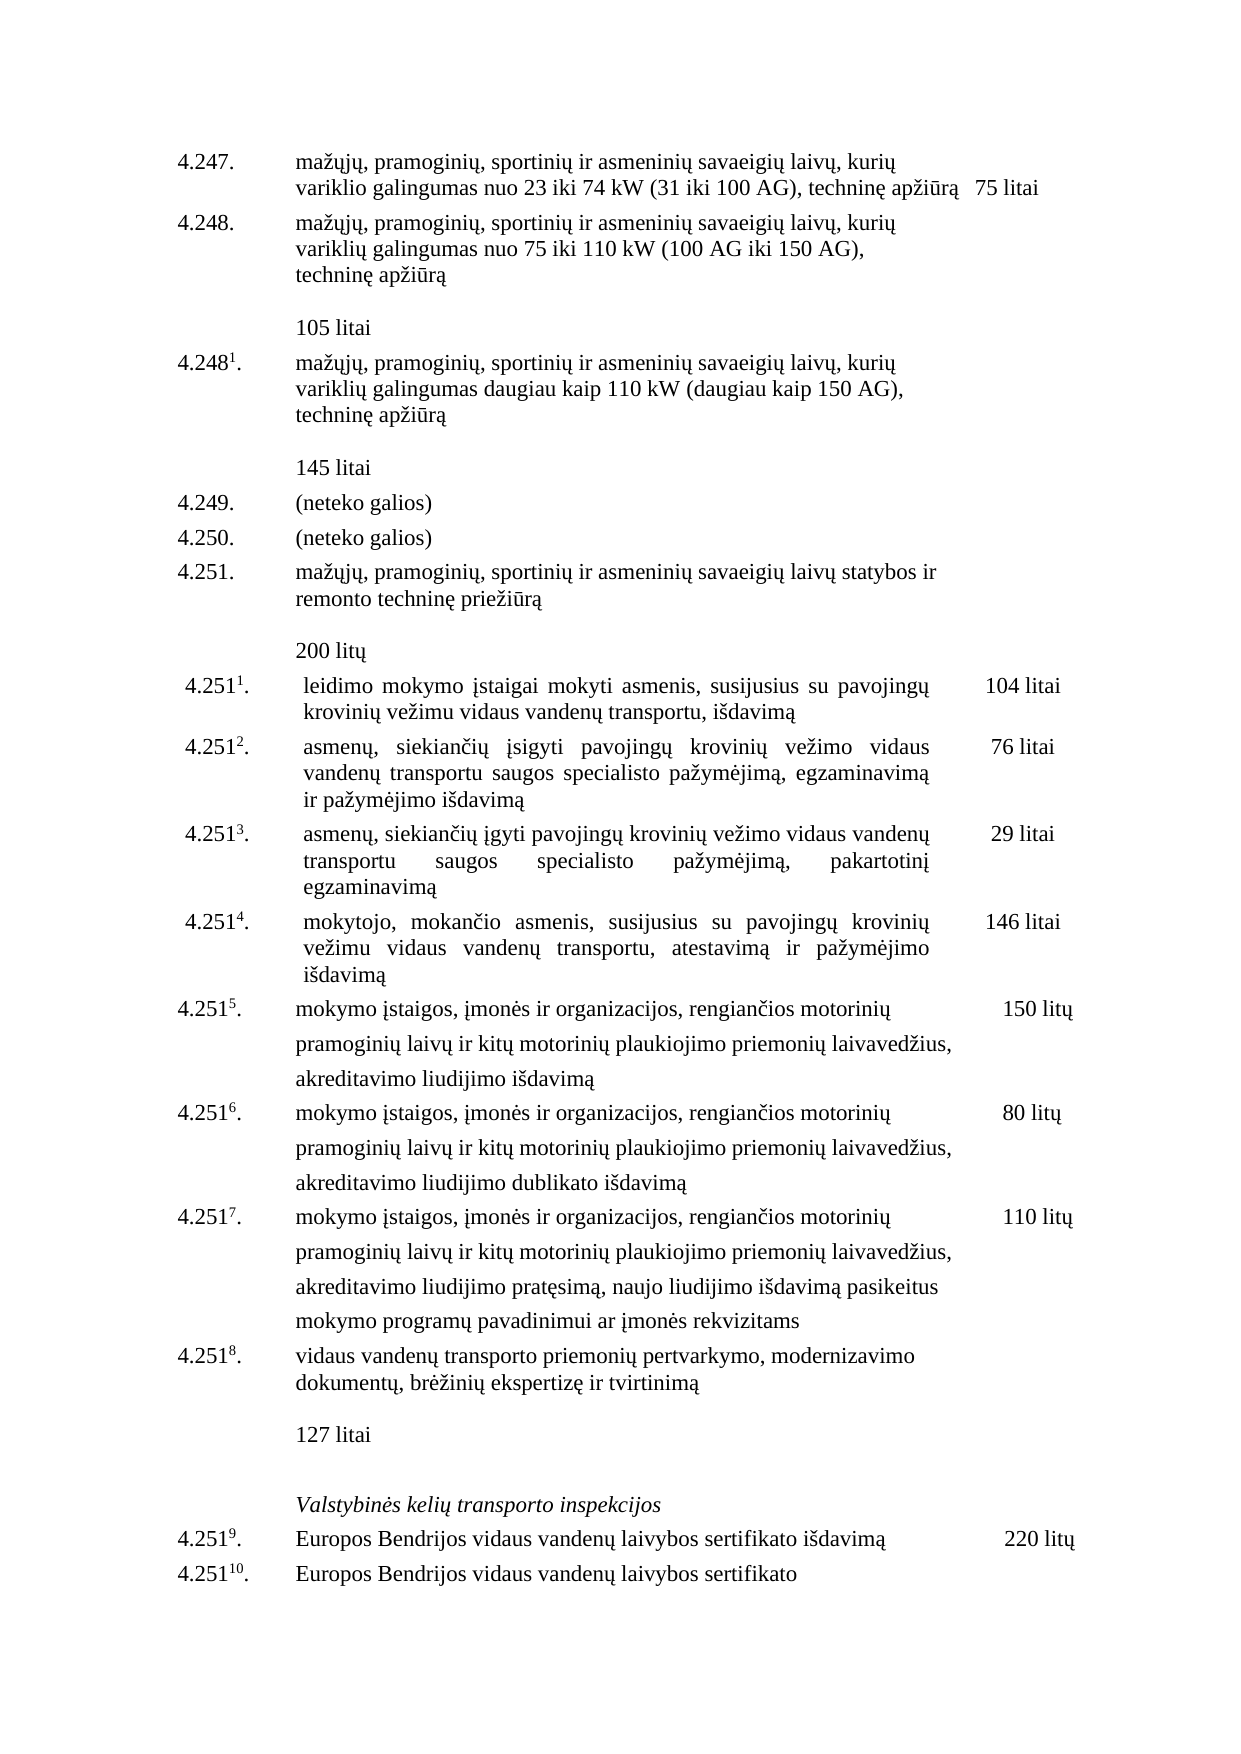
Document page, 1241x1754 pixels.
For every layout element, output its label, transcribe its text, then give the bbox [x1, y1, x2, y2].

table_cell 4.2512. [174, 733, 292, 821]
table_cell 29 litai [942, 821, 1104, 908]
table_header 104 litai [942, 672, 1104, 733]
text 4.2519. Europos Bendrijos vidaus vandenų laivybos sertifikato išdavimą 220 litų [177, 1525, 1122, 1552]
table_header 4.2511. [174, 672, 292, 733]
text 4.2516. mokymo įstaigos, įmonės ir organizacijos, rengiančios motorinių 80 litų [177, 1099, 1122, 1126]
text 4.251. mažųjų, pramoginių, sportinių ir asmeninių savaeigių laivų statybos ir remonto techninę priežiūrą 200 litų [177, 558, 945, 664]
table_cell mokytojo, mokančio asmenis, susijusius su pavojingų krovinių vežimu vidaus vandenų transportu, atestavimą ir pažymėjimo išdavimą [292, 908, 942, 995]
table_header leidimo mokymo įstaigai mokyti asmenis, susijusius su pavojingų krovinių vežimu vidaus vandenų transportu, išdavimą [292, 672, 942, 733]
text mokymo programų pavadinimui ar įmonės rekvizitams [177, 1307, 1122, 1334]
text akreditavimo liudijimo dublikato išdavimą [177, 1169, 1122, 1195]
table_cell 4.2514. [174, 908, 292, 995]
text 4.2515. mokymo įstaigos, įmonės ir organizacijos, rengiančios motorinių 150 litų [177, 995, 1122, 1022]
text Valstybinės kelių transporto inspekcijos [177, 1491, 945, 1517]
text 4.2518. vidaus vandenų transporto priemonių pertvarkymo, modernizavimo dokumentų, brėžinių ekspertizę ir tvirtinimą 127 litai [177, 1342, 945, 1448]
text pramoginių laivų ir kitų motorinių plaukiojimo priemonių laivavedžius, [177, 1134, 1122, 1160]
text 4.2517. mokymo įstaigos, įmonės ir organizacijos, rengiančios motorinių 110 litų [177, 1203, 1122, 1230]
text 4.249. (neteko galios) [177, 489, 945, 515]
text pramoginių laivų ir kitų motorinių plaukiojimo priemonių laivavedžius, [177, 1238, 1122, 1264]
text 4.247. mažųjų, pramoginių, sportinių ir asmeninių savaeigių laivų, kurių variklio galingumas nuo 23 iki 74 kW (31 iki 100 AG), techninę apžiūrą 75 litai [177, 148, 1122, 200]
text 4.2481. mažųjų, pramoginių, sportinių ir asmeninių savaeigių laivų, kurių variklių galingumas daugiau kaip 110 kW (daugiau kaip 150 AG), techninę apžiūrą 145 litai [177, 349, 945, 481]
text akreditavimo liudijimo pratęsimą, naujo liudijimo išdavimą pasikeitus [177, 1273, 1122, 1299]
text 4.25110. Europos Bendrijos vidaus vandenų laivybos sertifikato [177, 1560, 1122, 1586]
text 4.248. mažųjų, pramoginių, sportinių ir asmeninių savaeigių laivų, kurių variklių galingumas nuo 75 iki 110 kW (100 AG iki 150 AG), techninę apžiūrą 105 litai [177, 209, 945, 341]
table_cell 146 litai [942, 908, 1104, 995]
table_cell 4.2513. [174, 821, 292, 908]
text akreditavimo liudijimo išdavimą [177, 1065, 1122, 1091]
table_cell 76 litai [942, 733, 1104, 821]
table_cell asmenų, siekiančių įgyti pavojingų krovinių vežimo vidaus vandenų transportu saugos specialisto pažymėjimą, pakartotinį egzaminavimą [292, 821, 942, 908]
table_cell asmenų, siekiančių įsigyti pavojingų krovinių vežimo vidaus vandenų transportu saugos specialisto pažymėjimą, egzaminavimą ir pažymėjimo išdavimą [292, 733, 942, 821]
text 4.250. (neteko galios) [177, 524, 945, 550]
text pramoginių laivų ir kitų motorinių plaukiojimo priemonių laivavedžius, [177, 1030, 1122, 1056]
